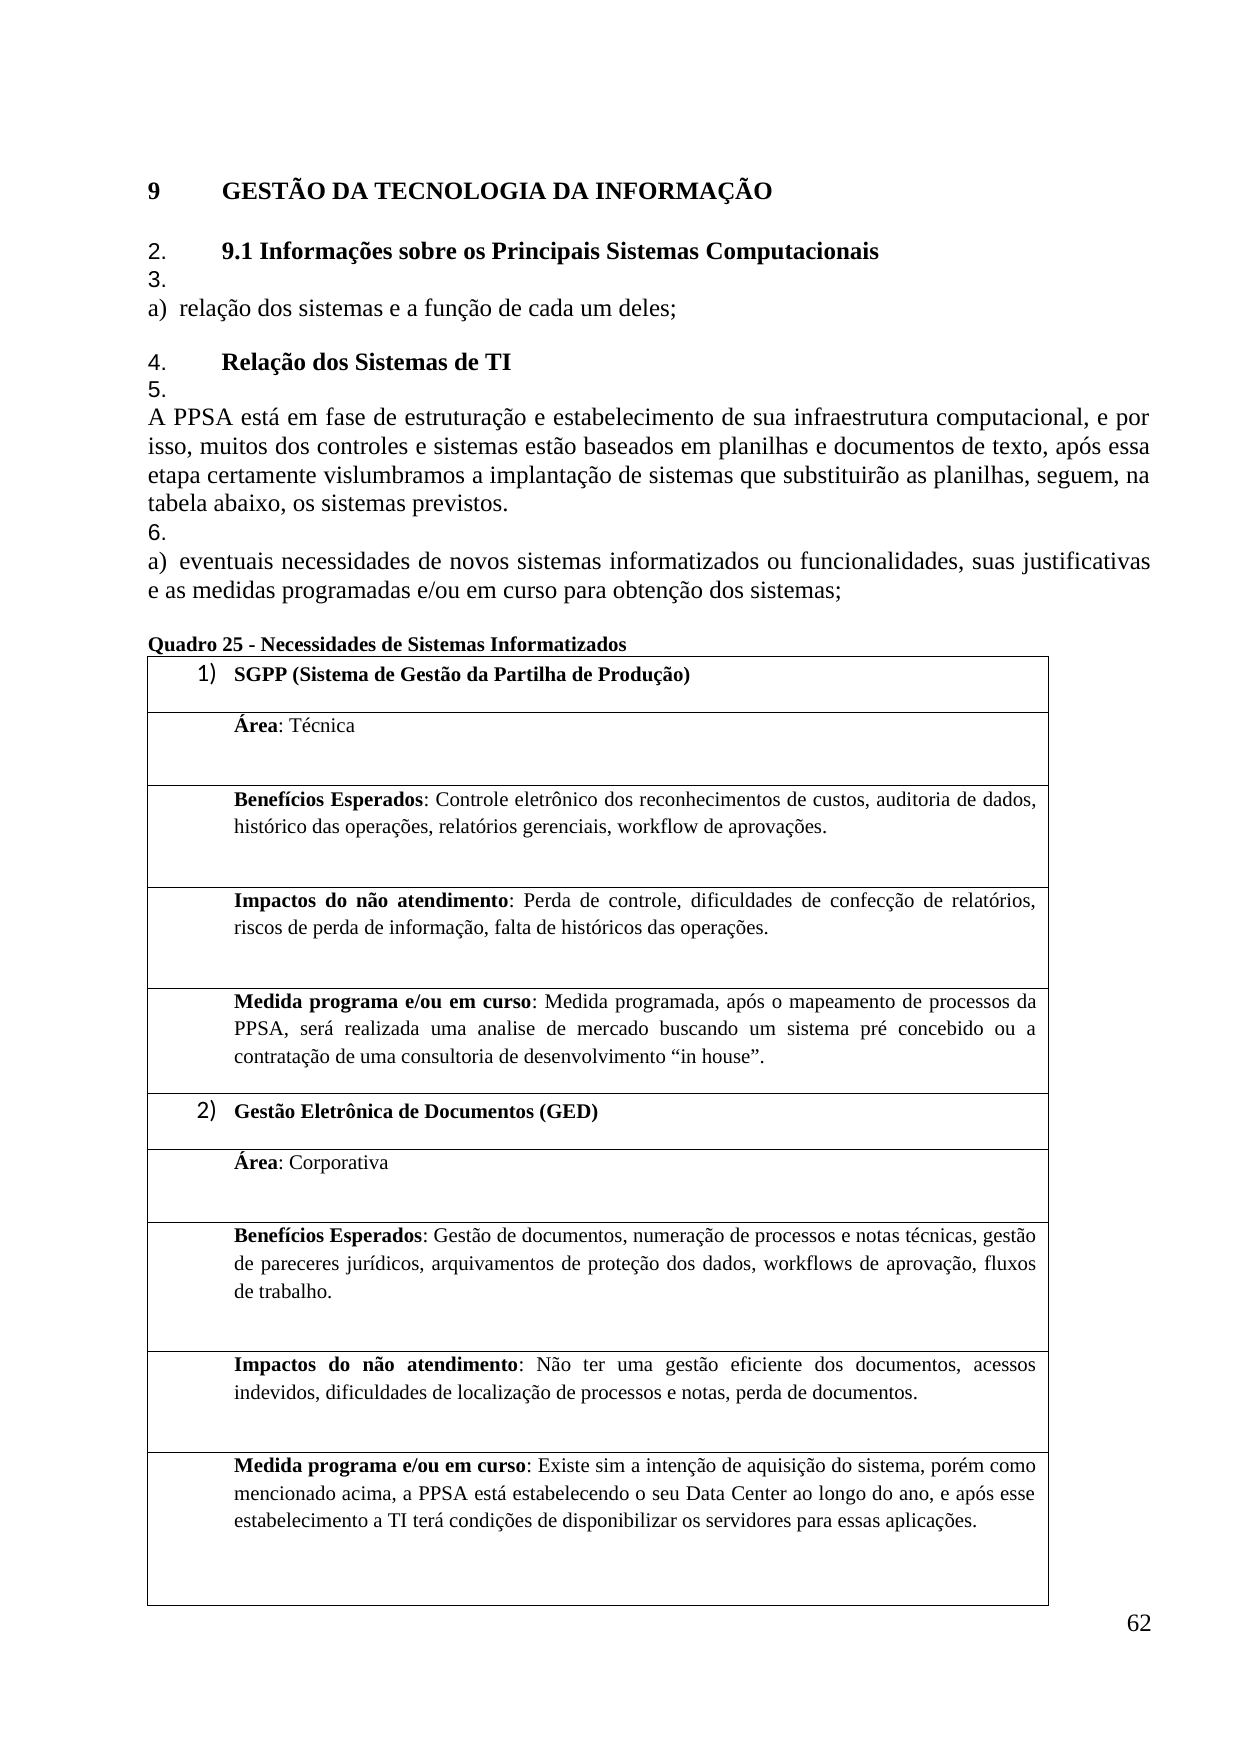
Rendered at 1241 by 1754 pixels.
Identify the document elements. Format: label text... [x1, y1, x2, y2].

list relação dos sistemas e a função de cada um deles; [148, 293, 1152, 322]
text Quadro 25 - Necessidades de Sistemas Informatizados [148, 632, 1152, 656]
table_cell Benefícios Esperados: Gestão de documentos, numeração de processos e notas técnicas, gestão de pareceres jurídicos, arquivamentos de proteção dos dados, workflows de aprovação, fluxos de trabalho. [148, 1223, 1048, 1351]
table_cell Medida programa e/ou em curso: Medida programada, após o mapeamento de processos da PPSA, será realizada uma analise de mercado buscando um sistema pré concebido ou a contratação de uma consultoria de desenvolvimento “in house”. [148, 989, 1048, 1093]
table_cell Benefícios Esperados: Controle eletrônico dos reconhecimentos de custos, auditoria de dados, histórico das operações, relatórios gerenciais, workflow de aprovações. [148, 786, 1048, 887]
table_cell Área: Técnica [148, 713, 1048, 785]
table_cell Impactos do não atendimento: Perda de controle, dificuldades de confecção de relatórios, riscos de perda de informação, falta de históricos das operações. [148, 888, 1048, 988]
table_cell Impactos do não atendimento: Não ter uma gestão eficiente dos documentos, acessos indevidos, dificuldades de localização de processos e notas, perda de documentos. [148, 1352, 1048, 1452]
table_cell Medida programa e/ou em curso: Existe sim a intenção de aquisição do sistema, porém como mencionado acima, a PPSA está estabelecendo o seu Data Center ao longo do ano, e após esse estabelecimento a TI terá condições de disponibilizar os servidores para essas aplicações. [148, 1453, 1048, 1605]
table_header SGPP (Sistema de Gestão da Partilha de Produção) [148, 657, 1048, 712]
list 9 GESTÃO DA TECNOLOGIA DA INFORMAÇÃO [148, 176, 1152, 205]
text Relação dos Sistemas de TI [148, 347, 1152, 376]
text 9.1 Informações sobre os Principais Sistemas Computacionais [148, 236, 1152, 264]
text A PPSA está em fase de estruturação e estabelecimento de sua infraestrutura computacional, e por isso, muitos dos controles e sistemas estão baseados em planilhas e documentos de texto, após essa etapa certamente vislumbramos a implantação de sistemas que substituirão as planilhas, seguem, na tabela abaixo, os sistemas previstos. [148, 402, 1152, 517]
table_cell Gestão Eletrônica de Documentos (GED) [148, 1094, 1048, 1149]
list eventuais necessidades de novos sistemas informatizados ou funcionalidades, suas justificativas e as medidas programadas e/ou em curso para obtenção dos sistemas; [148, 546, 1152, 603]
table_cell Área: Corporativa [148, 1150, 1048, 1222]
